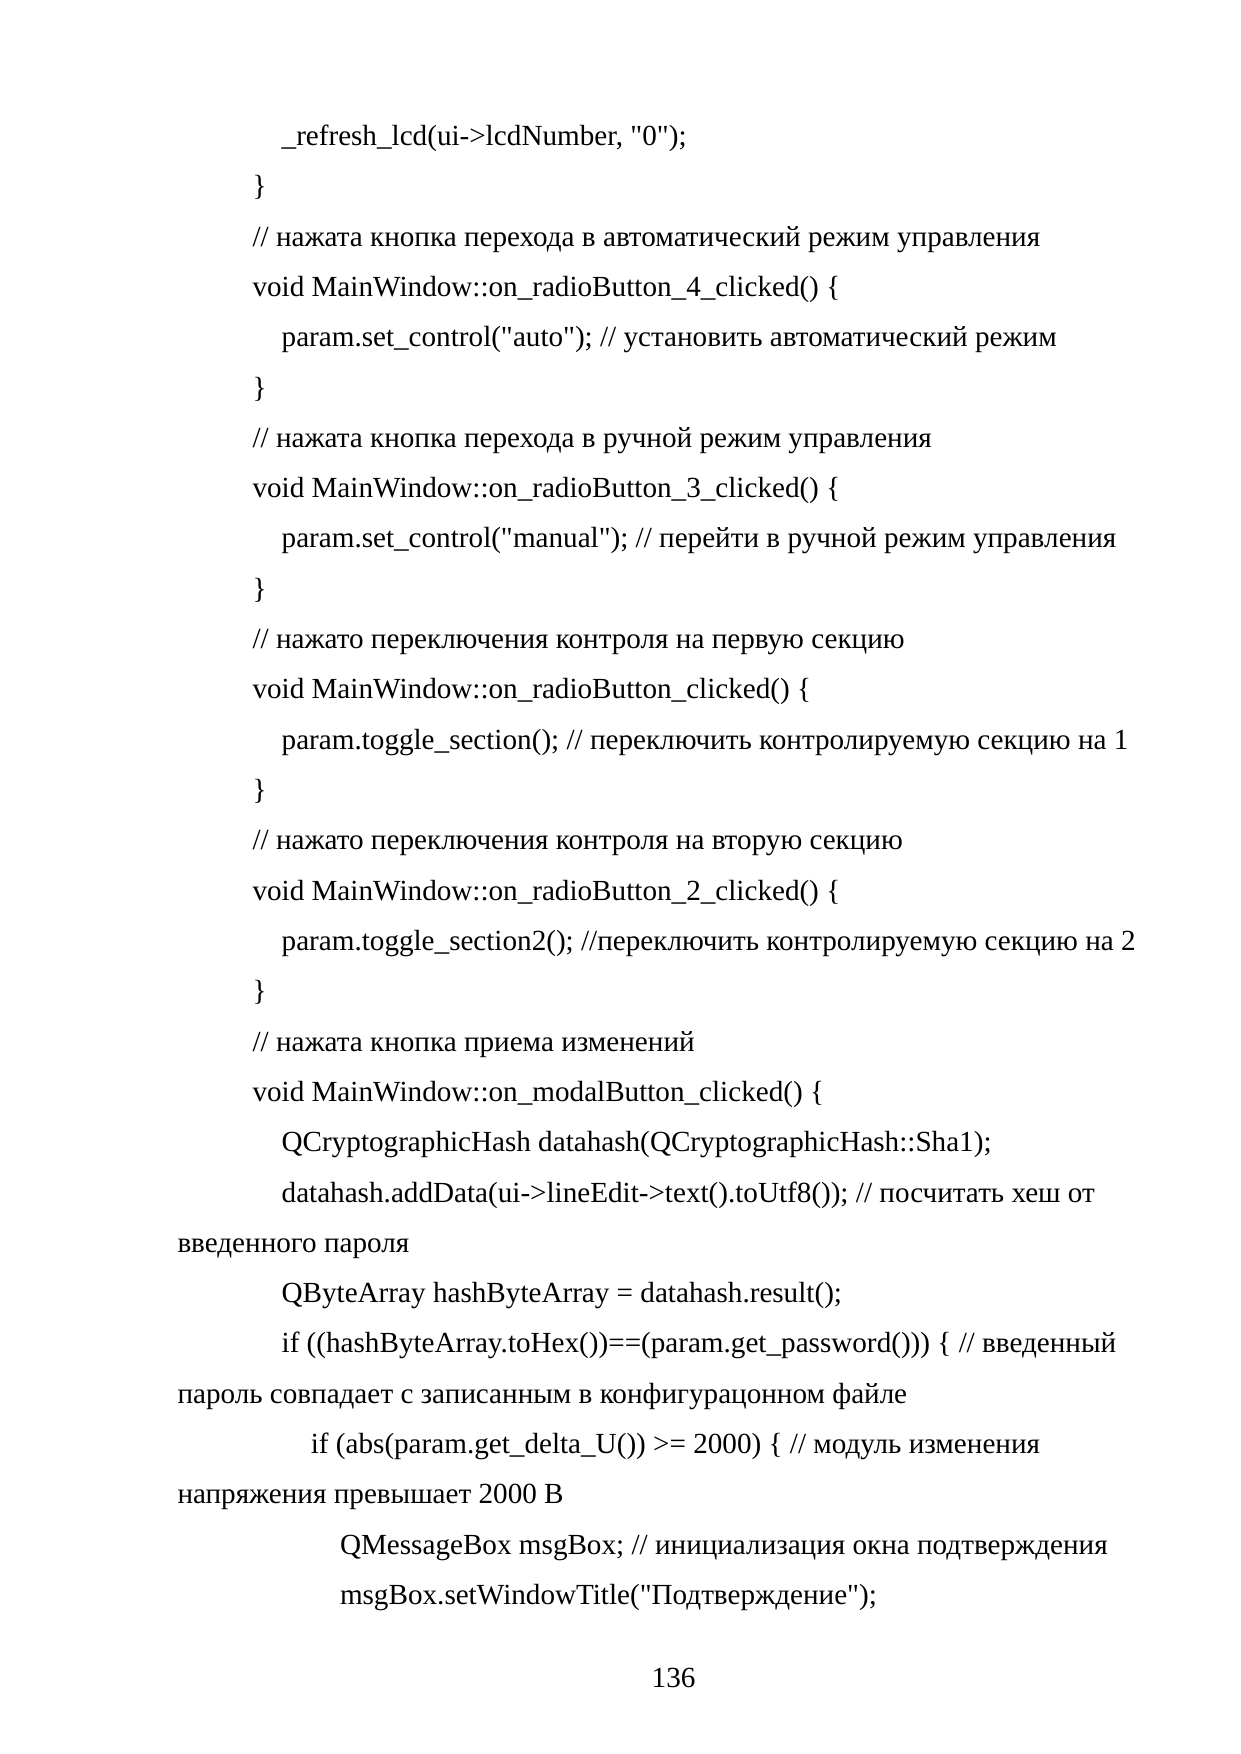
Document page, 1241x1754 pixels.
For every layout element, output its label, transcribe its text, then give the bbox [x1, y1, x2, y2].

text } [177, 973, 1169, 1007]
text void MainWindow::on_radioButton_2_clicked() { [177, 873, 1169, 906]
text msgBox.setWindowTitle("Подтверждение"); [177, 1577, 1169, 1611]
text QByteArray hashByteArray = datahash.result(); [177, 1275, 1169, 1309]
text } [177, 571, 1169, 604]
text } [177, 772, 1169, 806]
text // нажата кнопка перехода в ручной режим управления [177, 420, 1169, 453]
text QCryptographicHash datahash(QCryptographicHash::Sha1); [177, 1124, 1169, 1158]
text QMessageBox msgBox; // инициализация окна подтверждения [177, 1527, 1169, 1560]
text void MainWindow::on_radioButton_4_clicked() { [177, 269, 1169, 303]
text void MainWindow::on_radioButton_clicked() { [177, 672, 1169, 705]
text _refresh_lcd(ui->lcdNumber, "0"); [177, 118, 1169, 152]
text // нажато переключения контроля на вторую секцию [177, 822, 1169, 856]
text // нажата кнопка приема изменений [177, 1024, 1169, 1057]
text datahash.addData(ui->lineEdit->text().toUtf8()); // посчитать хеш от введенного пароля [177, 1175, 1169, 1258]
text param.toggle_section2(); //переключить контролируемую секцию на 2 [177, 923, 1169, 957]
text } [177, 370, 1169, 403]
text param.toggle_section(); // переключить контролируемую секцию на 1 [177, 722, 1169, 755]
text if ((hashByteArray.toHex())==(param.get_password())) { // введенный пароль совпадает с записанным в конфигурацонном файле [177, 1326, 1169, 1409]
text } [177, 168, 1169, 202]
text if (abs(param.get_delta_U()) >= 2000) { // модуль изменения напряжения превышает 2000 В [177, 1426, 1169, 1510]
text param.set_control("auto"); // установить автоматический режим [177, 319, 1169, 353]
text void MainWindow::on_radioButton_3_clicked() { [177, 470, 1169, 504]
text void MainWindow::on_modalButton_clicked() { [177, 1074, 1169, 1108]
text // нажато переключения контроля на первую секцию [177, 621, 1169, 655]
text param.set_control("manual"); // перейти в ручной режим управления [177, 521, 1169, 554]
text // нажата кнопка перехода в автоматический режим управления [177, 219, 1169, 252]
